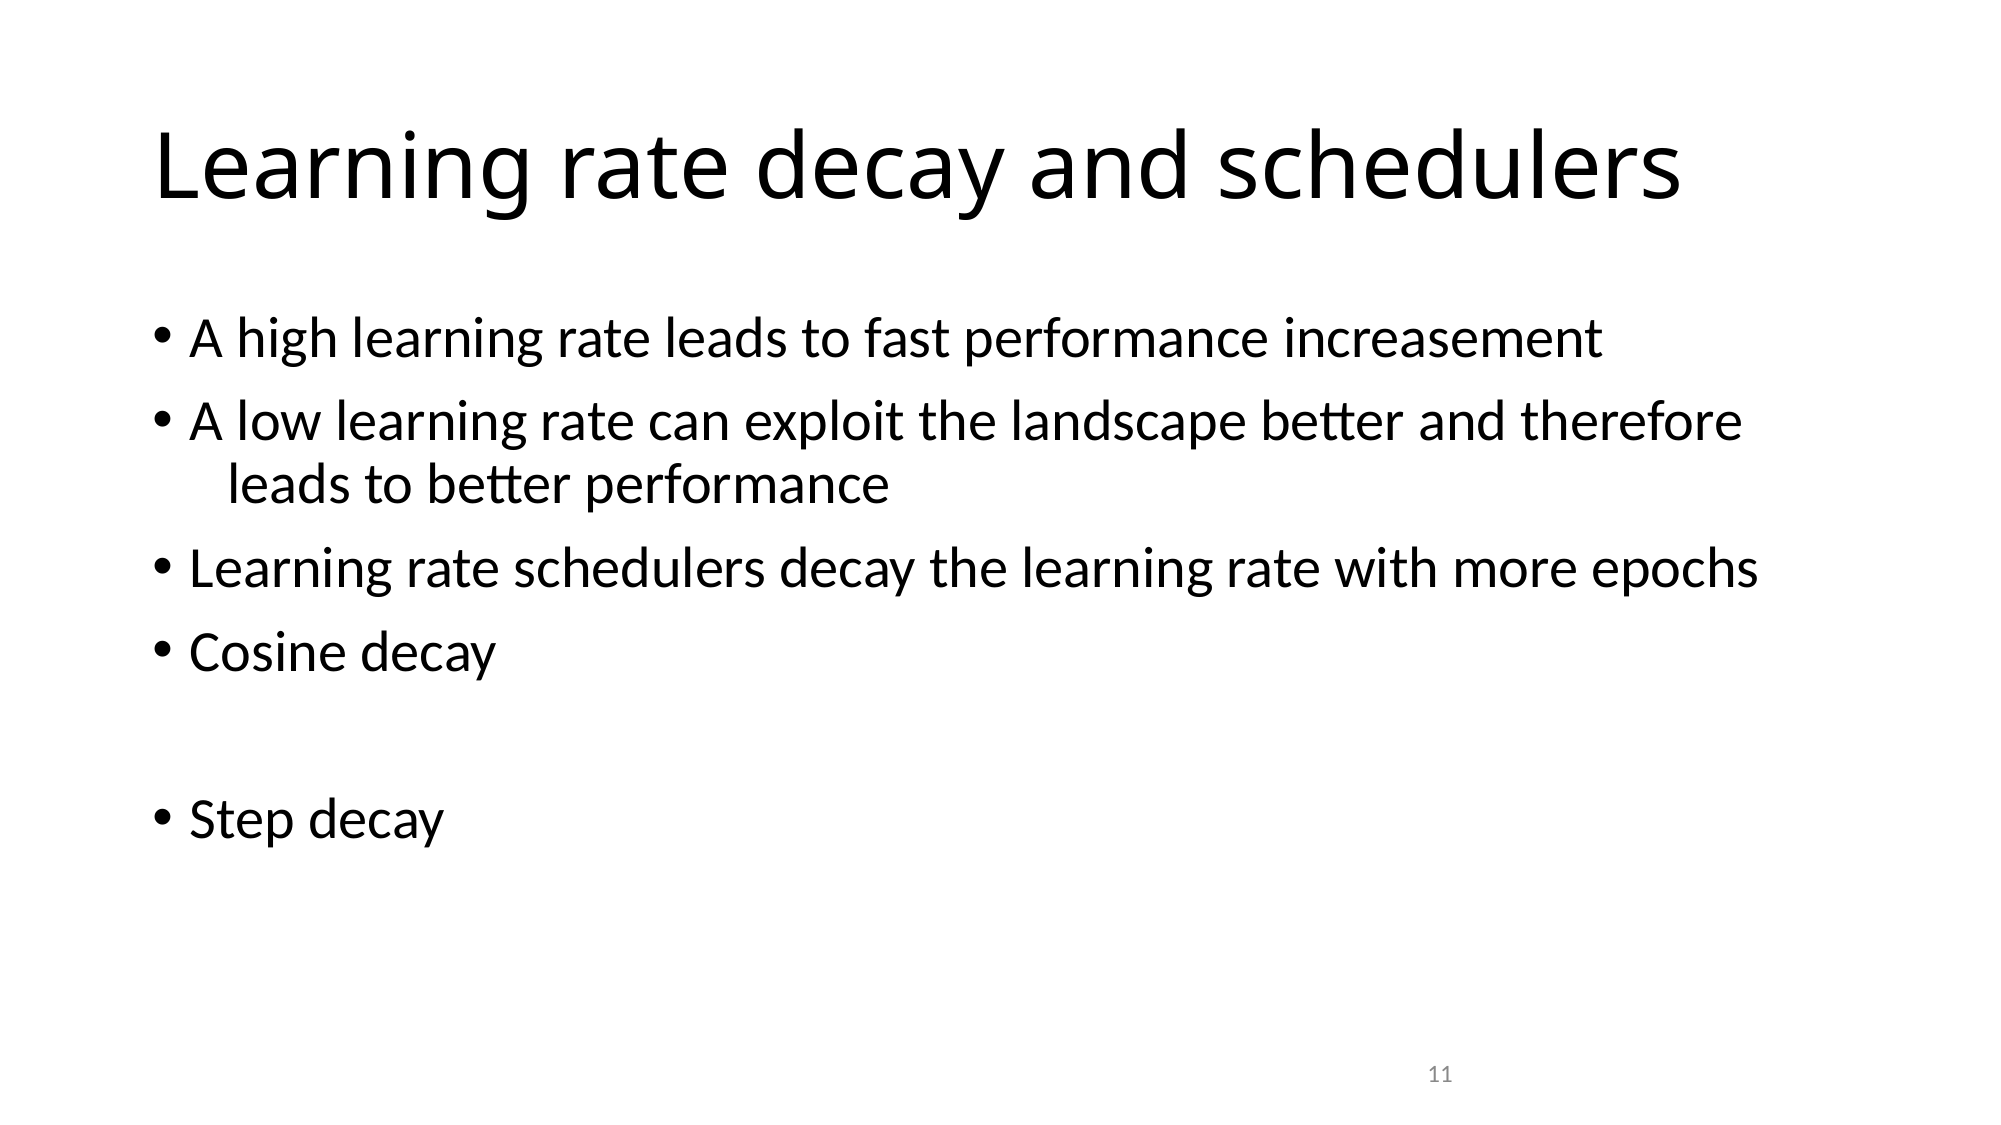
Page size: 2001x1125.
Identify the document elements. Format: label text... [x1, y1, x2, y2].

title Learning rate decay and schedulers [137, 59, 1863, 278]
list A high learning rate leads to fast performance increasement A low learning rate can exploit the landscape better and therefore leads to better performance Learning rate schedulers decay the learning rate with more epochs Cosine decay Step decay [137, 299, 1863, 1014]
text_box [1412, 1042, 1863, 1103]
